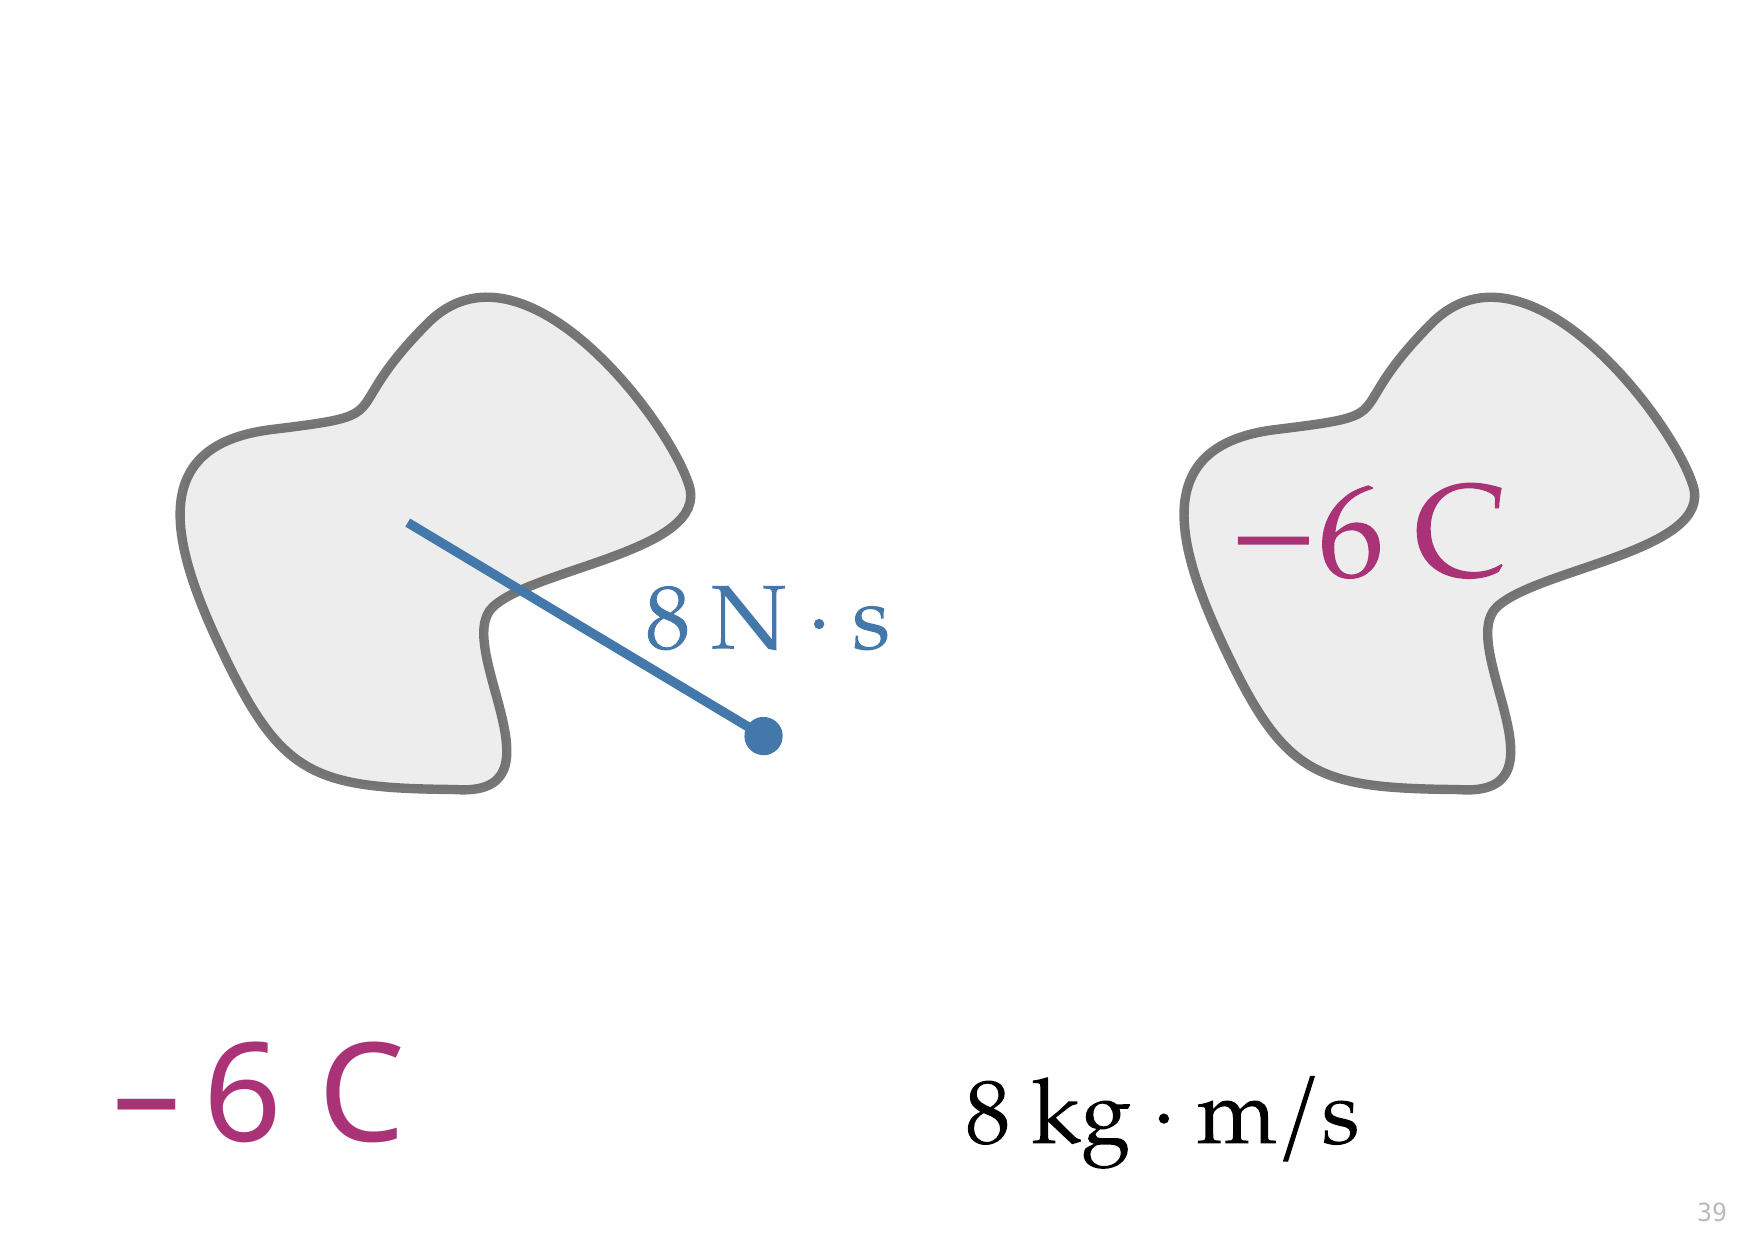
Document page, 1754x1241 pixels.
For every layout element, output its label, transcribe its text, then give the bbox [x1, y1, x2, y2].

text_box [647, 585, 688, 651]
text_box [1083, 1100, 1131, 1169]
text_box [854, 605, 888, 651]
text_box [1184, 297, 1695, 790]
text_box [1032, 1077, 1081, 1145]
text_box [1197, 1100, 1276, 1144]
text_box [813, 618, 825, 630]
text_box [967, 1080, 1008, 1146]
text_box [1282, 1075, 1316, 1162]
text_box [1323, 1100, 1357, 1146]
text_box – 6 C [97, 986, 414, 1139]
text_box [1158, 1113, 1170, 1124]
text_box [180, 297, 691, 790]
text_box [712, 585, 785, 651]
